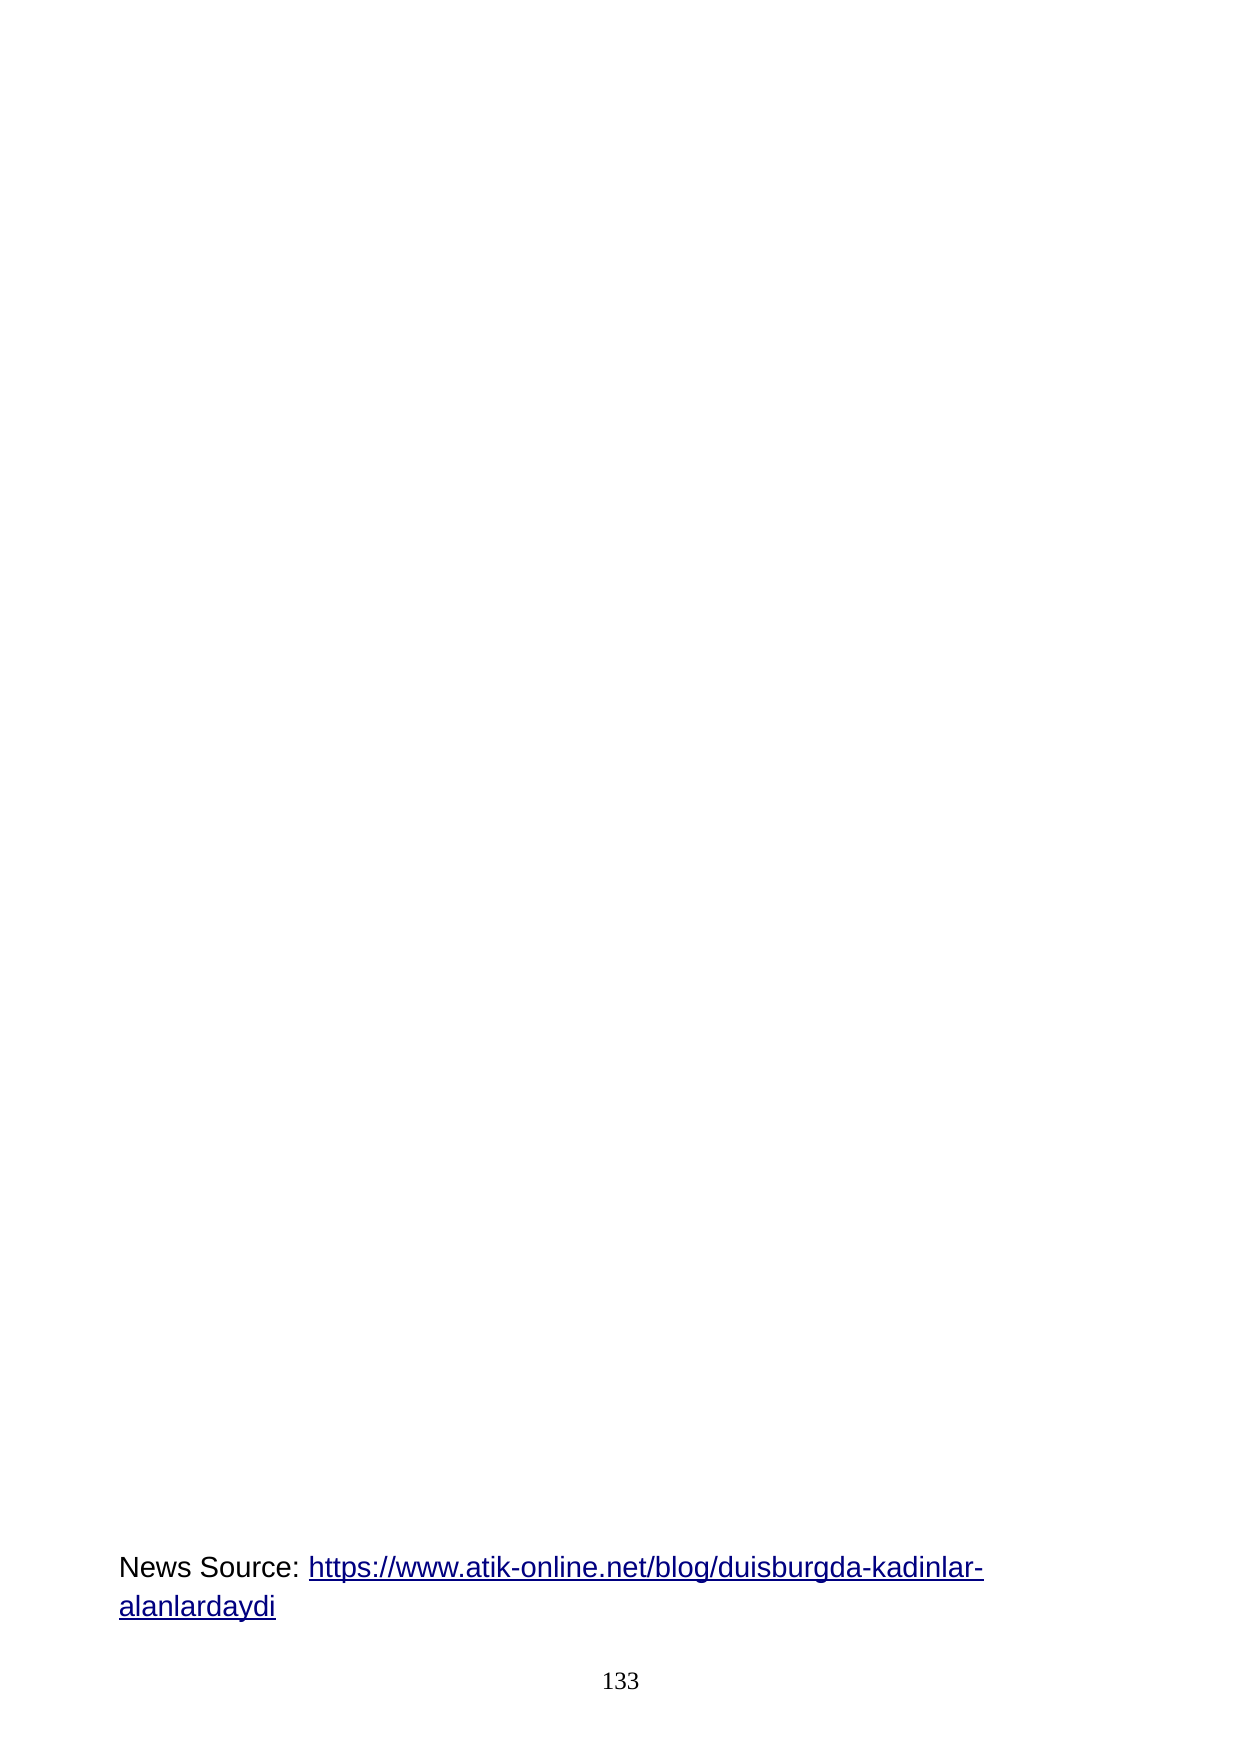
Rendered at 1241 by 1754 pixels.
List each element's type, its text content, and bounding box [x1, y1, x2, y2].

text News Source: https://www.atik-online.net/blog/duisburgda-kadinlar-alanlardaydi [118, 1550, 1122, 1622]
